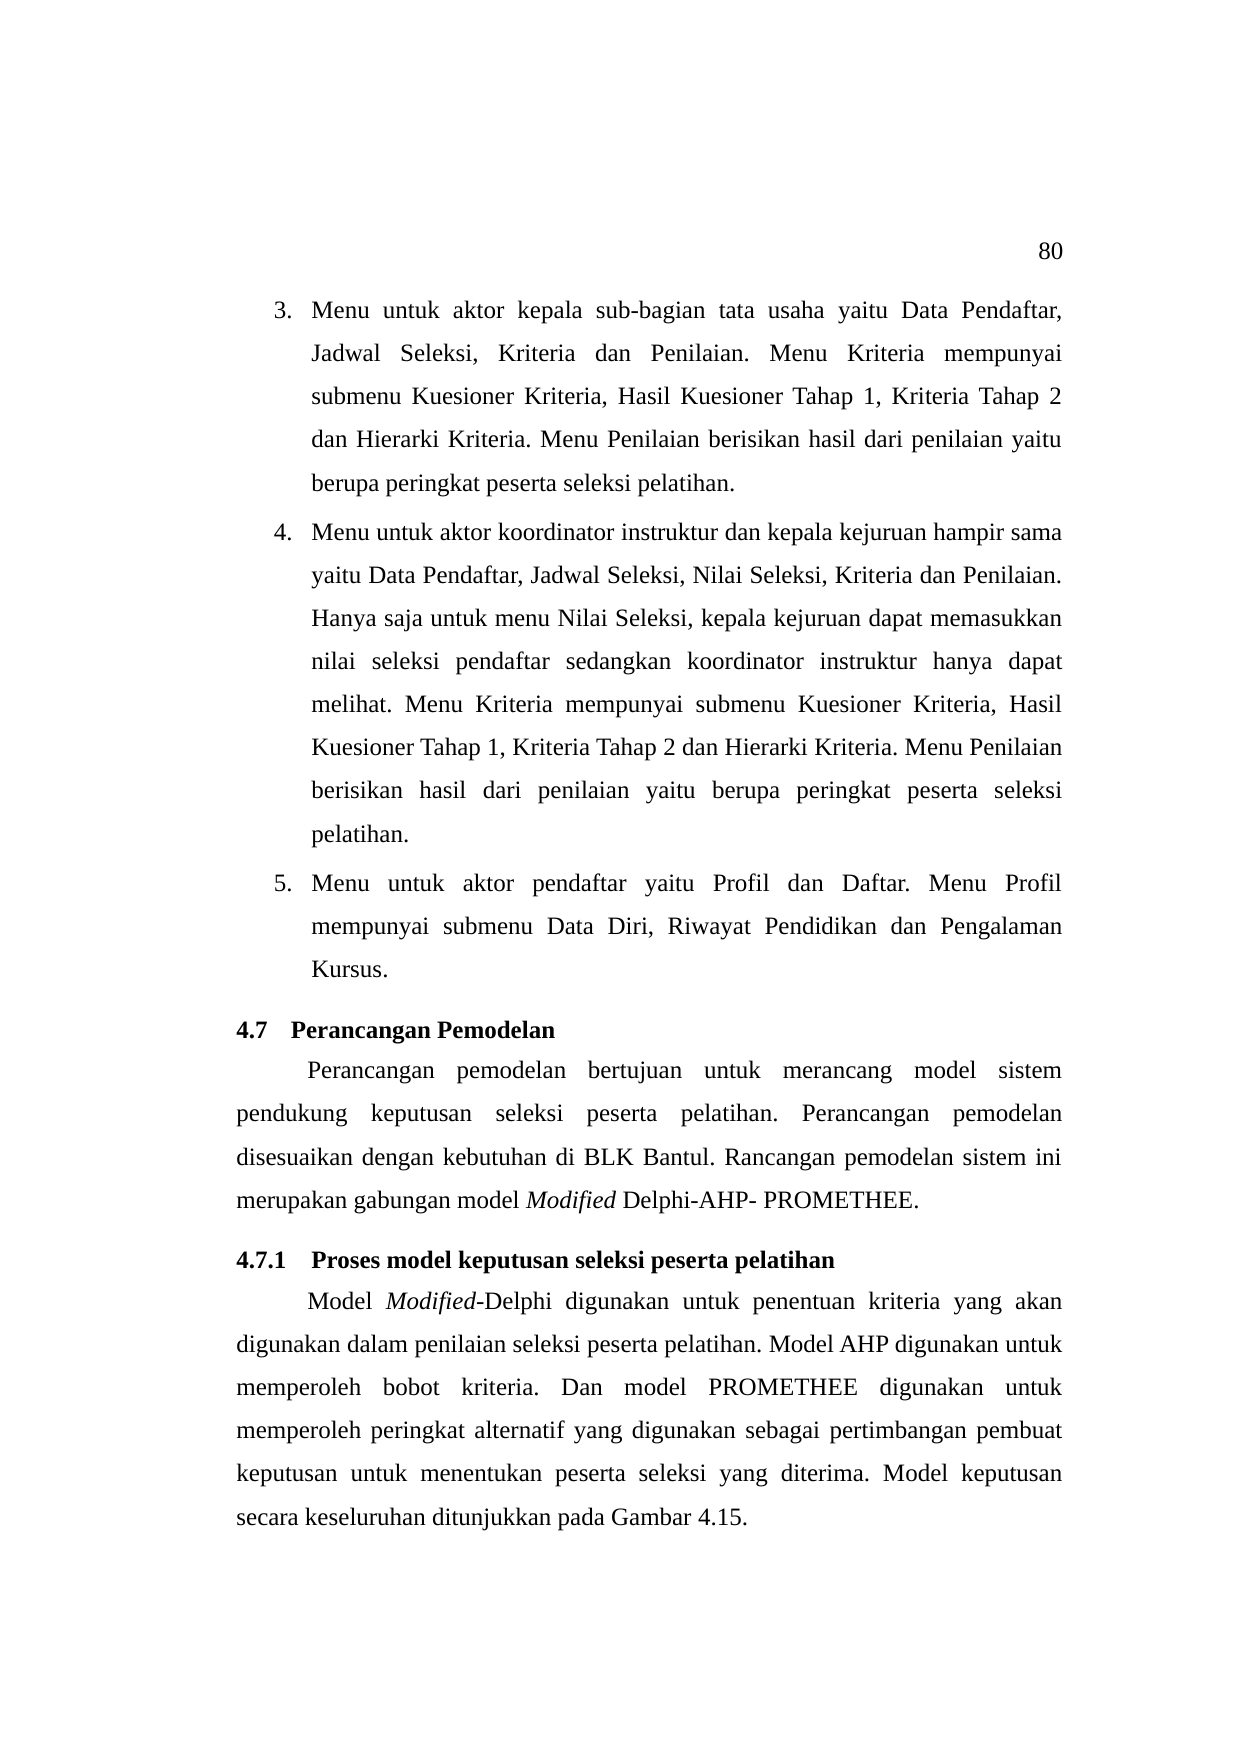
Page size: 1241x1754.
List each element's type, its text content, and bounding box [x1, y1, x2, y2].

text Model Modified-Delphi digunakan untuk penentuan kriteria yang akan digunakan dalam penilaian seleksi peserta pelatihan. Model AHP digunakan untuk memperoleh bobot kriteria. Dan model PROMETHEE digunakan untuk memperoleh peringkat alternatif yang digunakan sebagai pertimbangan pembuat keputusan untuk menentukan peserta seleksi yang diterima. Model keputusan secara keseluruhan ditunjukkan pada Gambar 4.15. [236, 1286, 1063, 1530]
list Menu untuk aktor koordinator instruktur dan kepala kejuruan hampir sama yaitu Data Pendaftar, Jadwal Seleksi, Nilai Seleksi, Kriteria dan Penilaian. Hanya saja untuk menu Nilai Seleksi, kepala kejuruan dapat memasukkan nilai seleksi pendaftar sedangkan koordinator instruktur hanya dapat melihat. Menu Kriteria mempunyai submenu Kuesioner Kriteria, Hasil Kuesioner Tahap 1, Kriteria Tahap 2 dan Hierarki Kriteria. Menu Penilaian berisikan hasil dari penilaian yaitu berupa peringkat peserta seleksi pelatihan. [274, 517, 1063, 847]
subtitle Proses model keputusan seleksi peserta pelatihan [236, 1246, 1063, 1274]
list Menu untuk aktor pendaftar yaitu Profil dan Daftar. Menu Profil mempunyai submenu Data Diri, Riwayat Pendidikan dan Pengalaman Kursus. [274, 868, 1063, 983]
text Perancangan pemodelan bertujuan untuk merancang model sistem pendukung keputusan seleksi peserta pelatihan. Perancangan pemodelan disesuaikan dengan kebutuhan di BLK Bantul. Rancangan pemodelan sistem ini merupakan gabungan model Modified Delphi-AHP- PROMETHEE. [236, 1055, 1063, 1213]
list Menu untuk aktor kepala sub-bagian tata usaha yaitu Data Pendaftar, Jadwal Seleksi, Kriteria dan Penilaian. Menu Kriteria mempunyai submenu Kuesioner Kriteria, Hasil Kuesioner Tahap 1, Kriteria Tahap 2 dan Hierarki Kriteria. Menu Penilaian berisikan hasil dari penilaian yaitu berupa peringkat peserta seleksi pelatihan. [274, 295, 1063, 496]
subtitle Perancangan Pemodelan [236, 1015, 1063, 1043]
